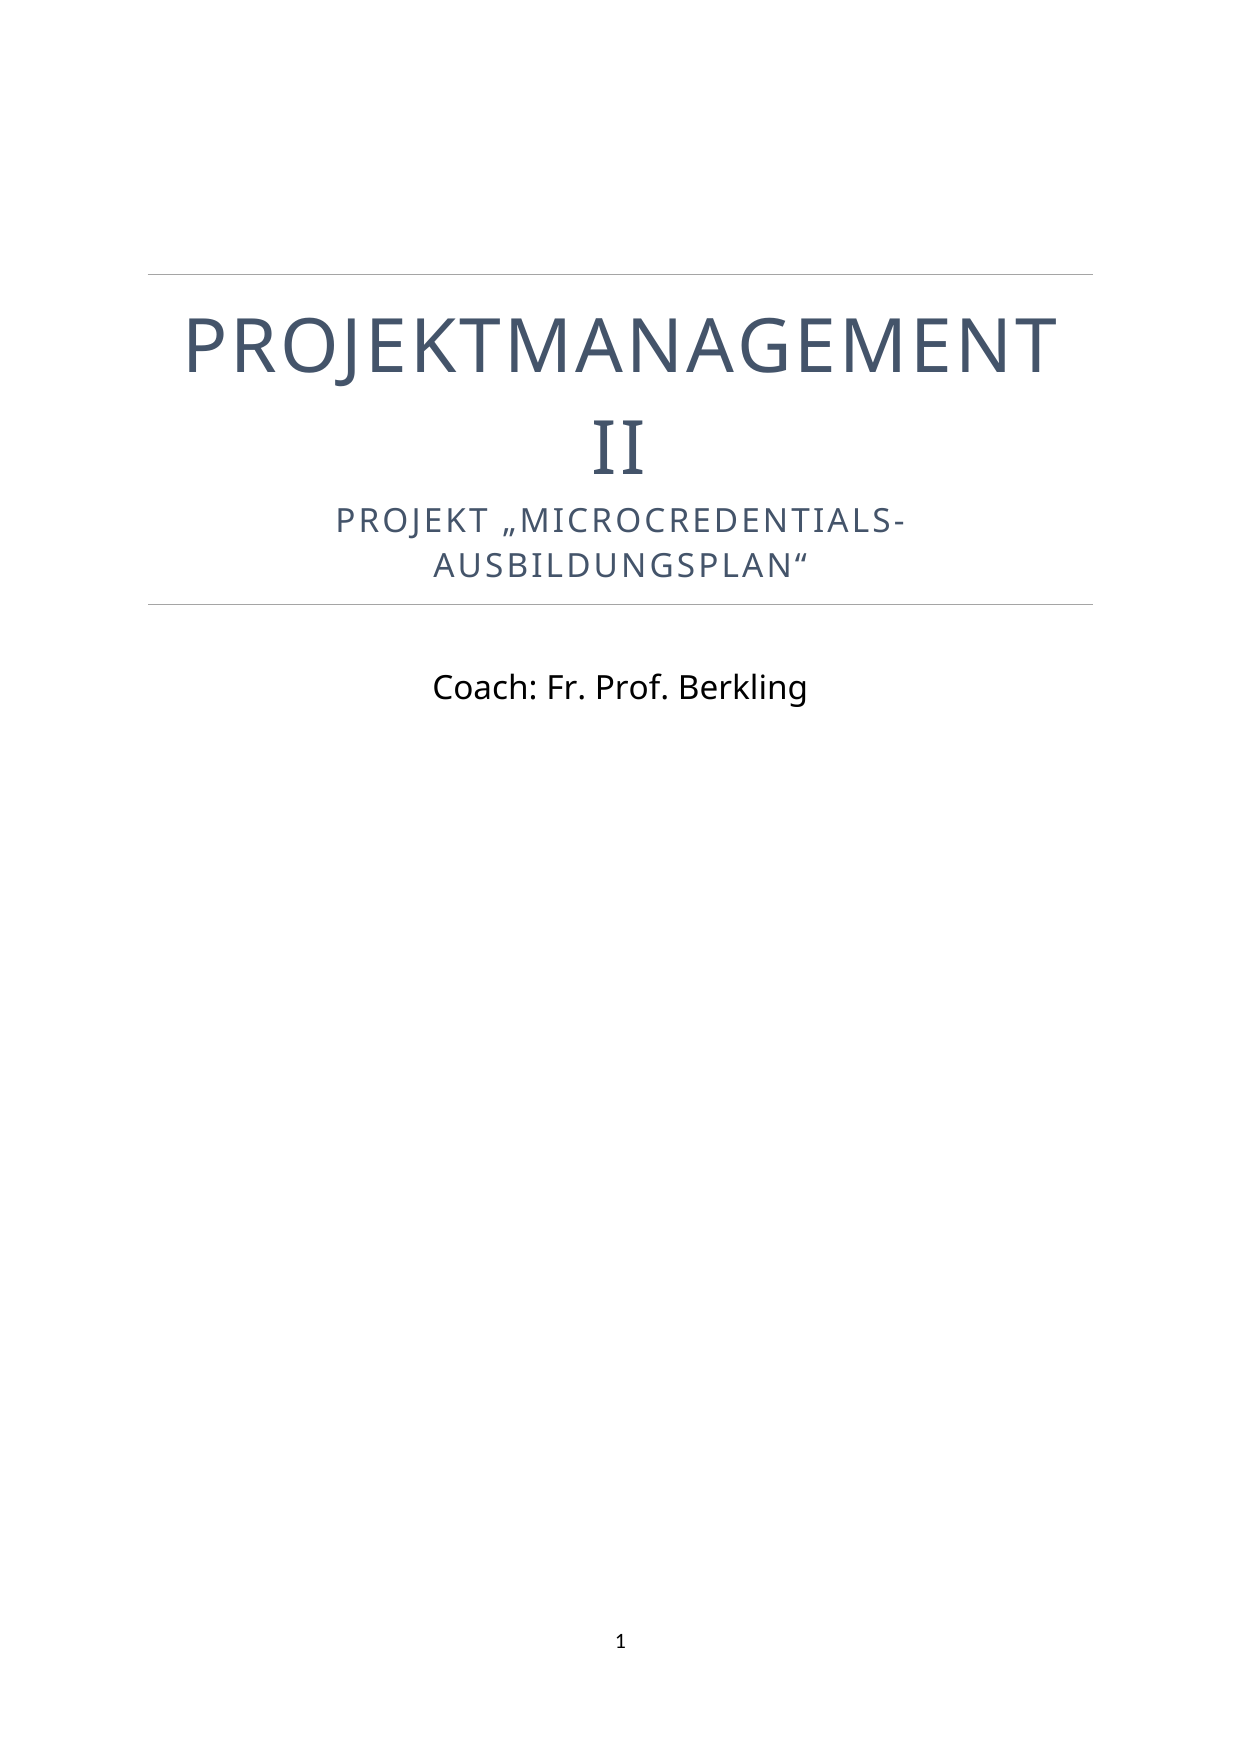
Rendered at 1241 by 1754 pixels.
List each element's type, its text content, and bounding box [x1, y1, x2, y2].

subtitle Coach: Fr. Prof. Berkling [148, 664, 1093, 709]
text Projektmanagement II Projekt „Microcredentials-Ausbildungsplan“ [148, 275, 1093, 604]
